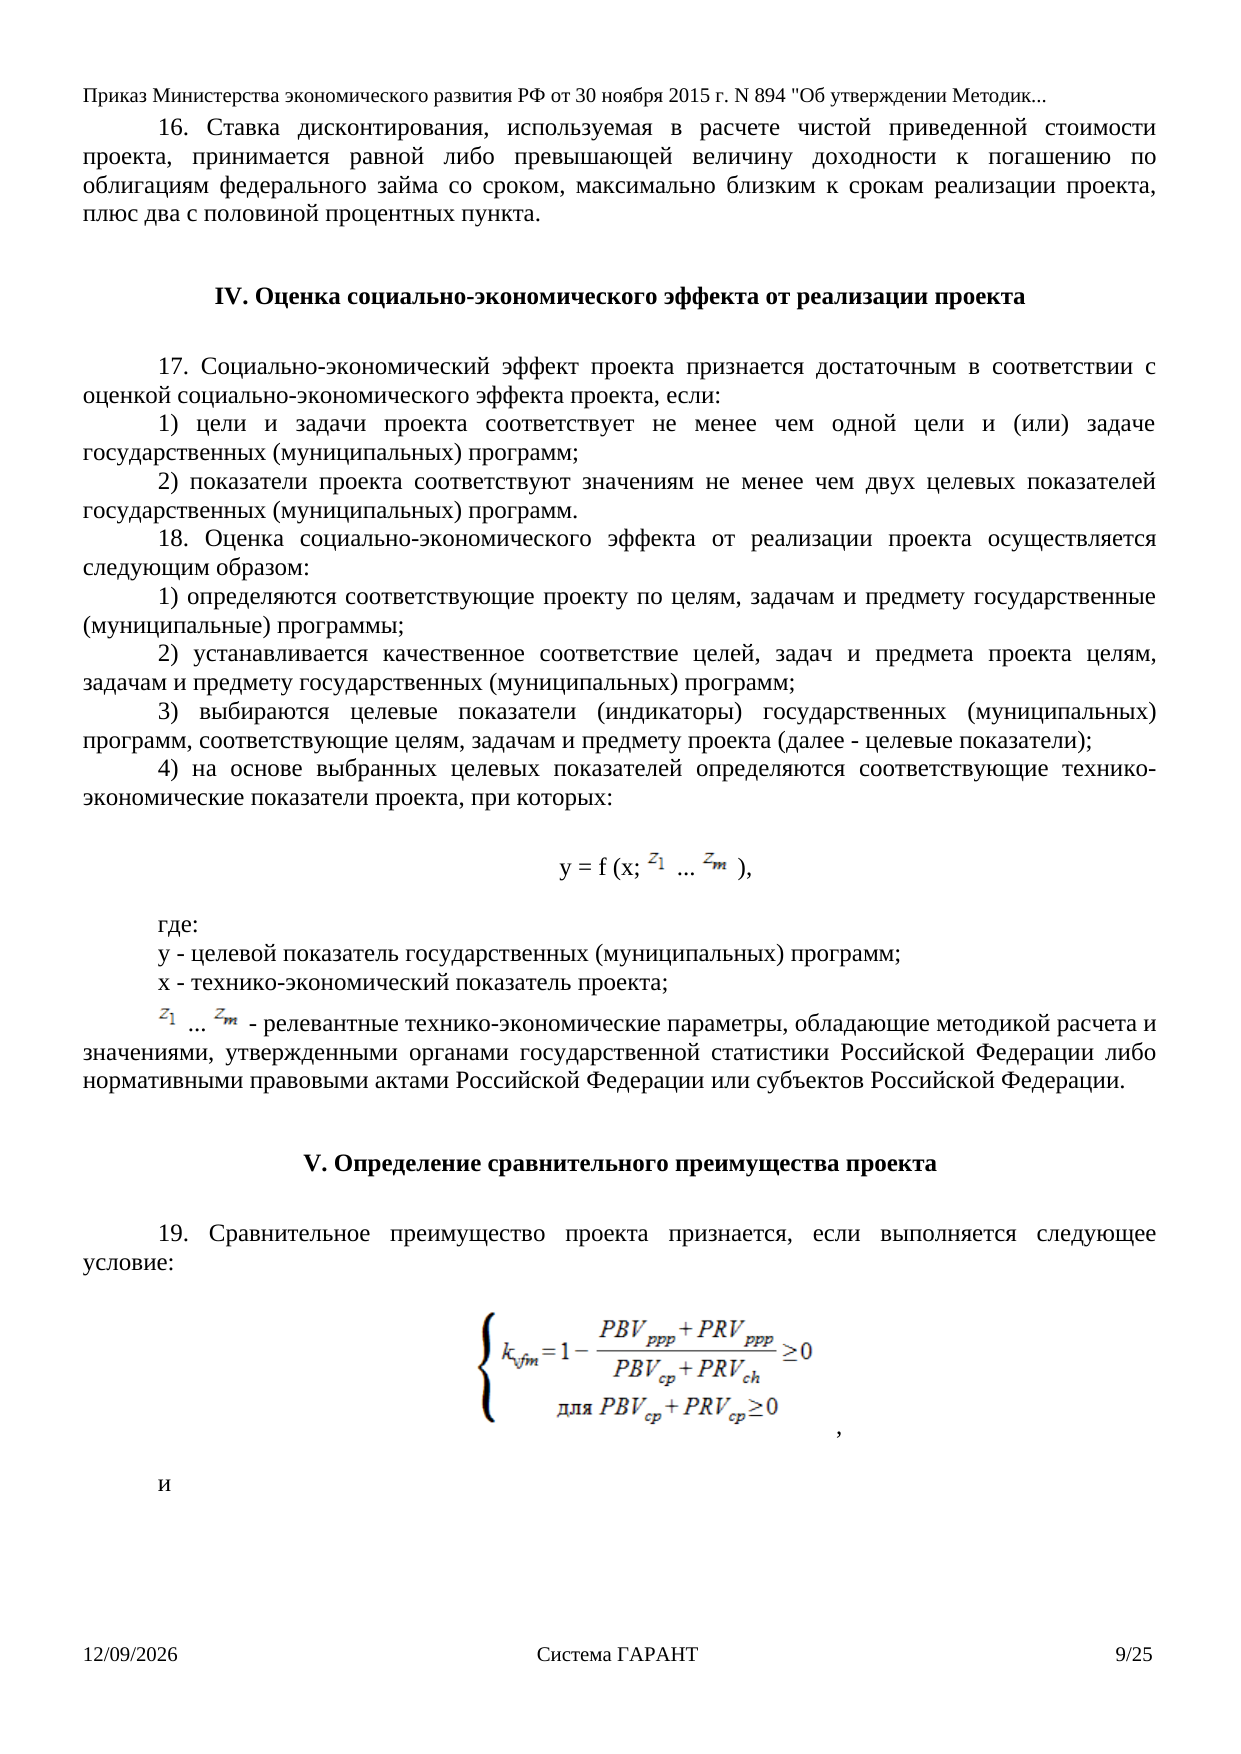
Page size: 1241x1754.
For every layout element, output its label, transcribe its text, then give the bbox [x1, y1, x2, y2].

text где: [83, 909, 1157, 938]
text 2) показатели проекта соответствуют значениям не менее чем двух целевых показателей государственных (муниципальных) программ. [83, 466, 1157, 523]
picture [701, 839, 732, 876]
picture [157, 995, 182, 1031]
text 18. Оценка социально-экономического эффекта от реализации проекта осуществляется следующим образом: [83, 523, 1157, 581]
text и [83, 1468, 1157, 1497]
subtitle IV. Оценка социально-экономического эффекта от реализации проекта [83, 281, 1157, 310]
text 17. Социально-экономический эффект проекта признается достаточным в соответствии с оценкой социально-экономического эффекта проекта, если: [83, 351, 1157, 408]
text 16. Ставка дисконтирования, используемая в расчете чистой приведенной стоимости проекта, принимается равной либо превышающей величину доходности к погашению по облигациям федерального займа со сроком, максимально близким к срокам реализации проекта, плюс два с половиной процентных пункта. [83, 112, 1157, 227]
text , [83, 1304, 1157, 1439]
text 1) определяются соответствующие проекту по целям, задачам и предмету государственные (муниципальные) программы; [83, 581, 1157, 638]
text y = f (x; ... ), [83, 840, 1157, 881]
text ... - релевантные технико-экономические параметры, обладающие методикой расчета и значениями, утвержденными органами государственной статистики Российской Федерации либо нормативными правовыми актами Российской Федерации или субъектов Российской Федерации. [83, 996, 1157, 1094]
picture [646, 839, 671, 876]
text 2) устанавливается качественное соответствие целей, задач и предмета проекта целям, задачам и предмету государственных (муниципальных) программ; [83, 638, 1157, 696]
subtitle V. Определение сравнительного преимущества проекта [83, 1148, 1157, 1177]
text 4) на основе выбранных целевых показателей определяются соответствующие технико-экономические показатели проекта, при которых: [83, 753, 1157, 811]
text 1) цели и задачи проекта соответствует не менее чем одной цели и (или) задаче государственных (муниципальных) программ; [83, 408, 1157, 466]
picture [469, 1303, 830, 1434]
picture [212, 995, 243, 1031]
text у - целевой показатель государственных (муниципальных) программ; [83, 938, 1157, 967]
text 19. Сравнительное преимущество проекта признается, если выполняется следующее условие: [83, 1218, 1157, 1275]
text х - технико-экономический показатель проекта; [83, 967, 1157, 996]
text 3) выбираются целевые показатели (индикаторы) государственных (муниципальных) программ, соответствующие целям, задачам и предмету проекта (далее - целевые показатели); [83, 696, 1157, 753]
